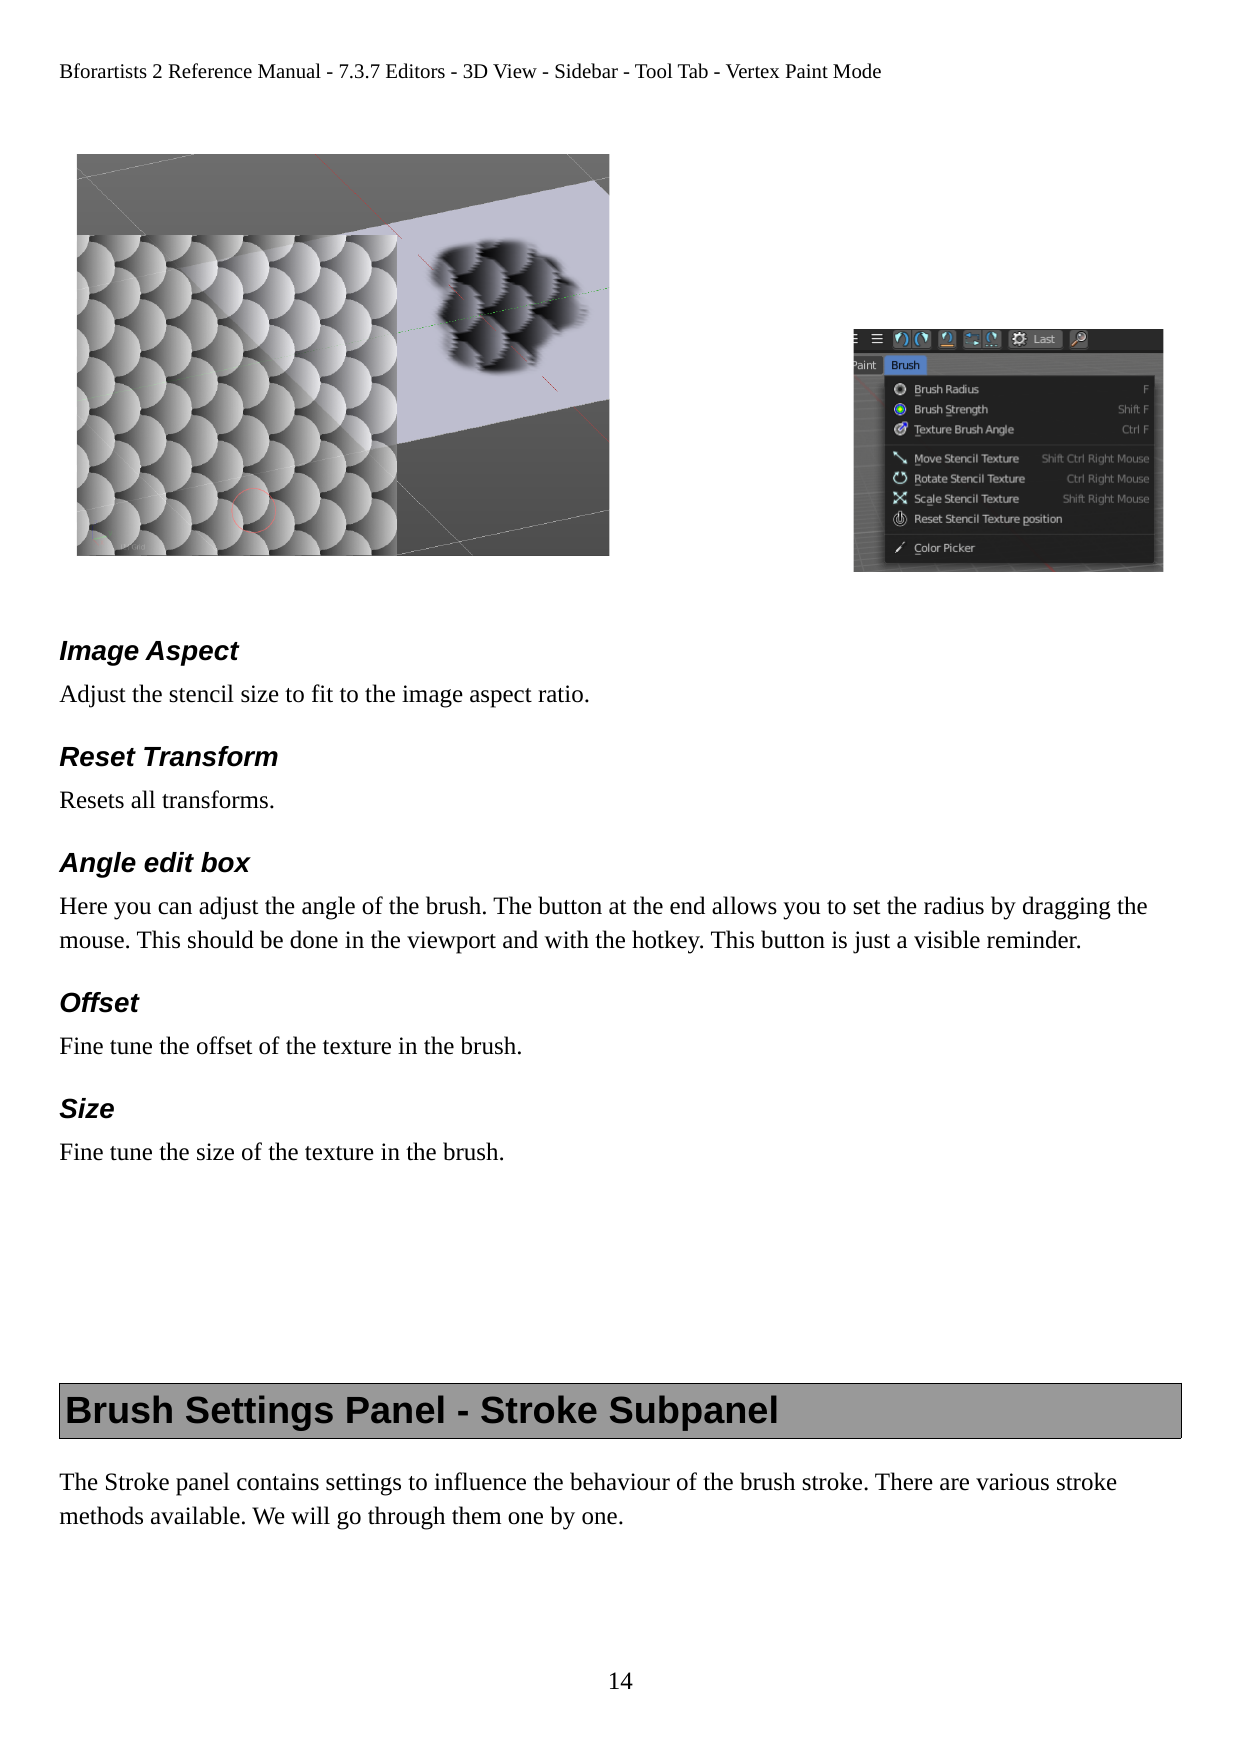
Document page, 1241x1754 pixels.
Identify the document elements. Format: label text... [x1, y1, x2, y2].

text The Stroke panel contains settings to influence the behaviour of the brush stroke. There are various stroke methods available. We will go through them one by one. [59, 1467, 1181, 1530]
subtitle Reset Transform [59, 741, 1181, 772]
text Fine tune the size of the texture in the brush. [59, 1137, 1181, 1166]
table_header Brush Settings Panel - Stroke Subpanel [60, 1384, 1181, 1438]
text Here you can adjust the angle of the brush. The button at the end allows you to set the radius by dragging the mouse. This should be done in the viewport and with the hotkey. This button is just a visible reminder. [59, 891, 1181, 954]
subtitle Offset [59, 987, 1181, 1019]
subtitle Image Aspect [59, 634, 1181, 666]
subtitle Size [59, 1093, 1181, 1125]
subtitle Angle edit box [59, 846, 1181, 878]
text Fine tune the offset of the texture in the brush. [59, 1031, 1181, 1060]
picture [76, 154, 610, 556]
picture [853, 329, 1164, 572]
text Adjust the stencil size to fit to the image aspect ratio. [59, 679, 1181, 708]
text Resets all transforms. [59, 785, 1181, 814]
